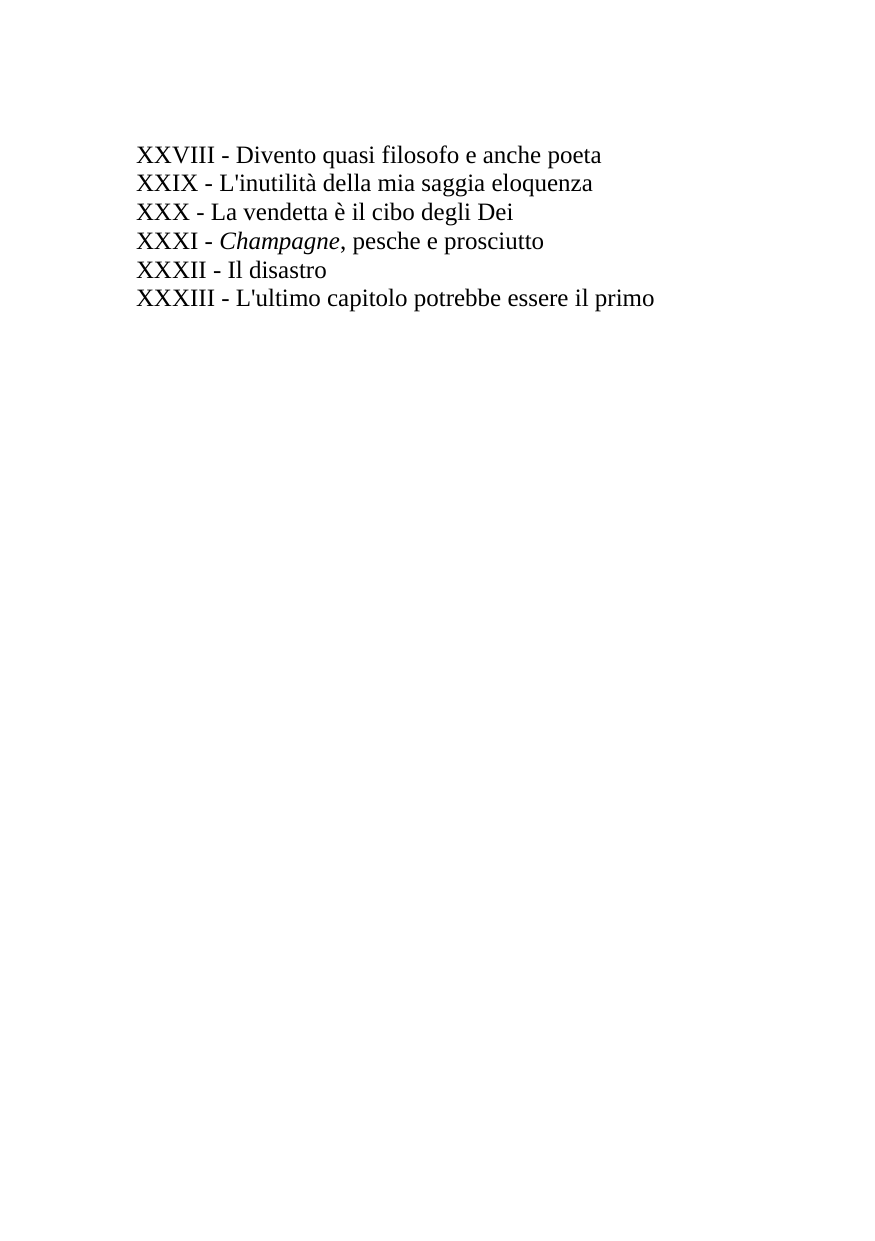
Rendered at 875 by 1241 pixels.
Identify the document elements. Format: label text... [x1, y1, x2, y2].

text XXXI - Champagne, pesche e prosciutto [106, 226, 768, 255]
text XXX - La vendetta è il cibo degli Dei [106, 197, 768, 226]
text XXVIII - Divento quasi filosofo e anche poeta [106, 140, 768, 168]
text XXXII - Il disastro [106, 255, 768, 283]
text XXXIII - L'ultimo capitolo potrebbe essere il primo [106, 283, 768, 312]
text XXIX - L'inutilità della mia saggia eloquenza [106, 168, 768, 197]
